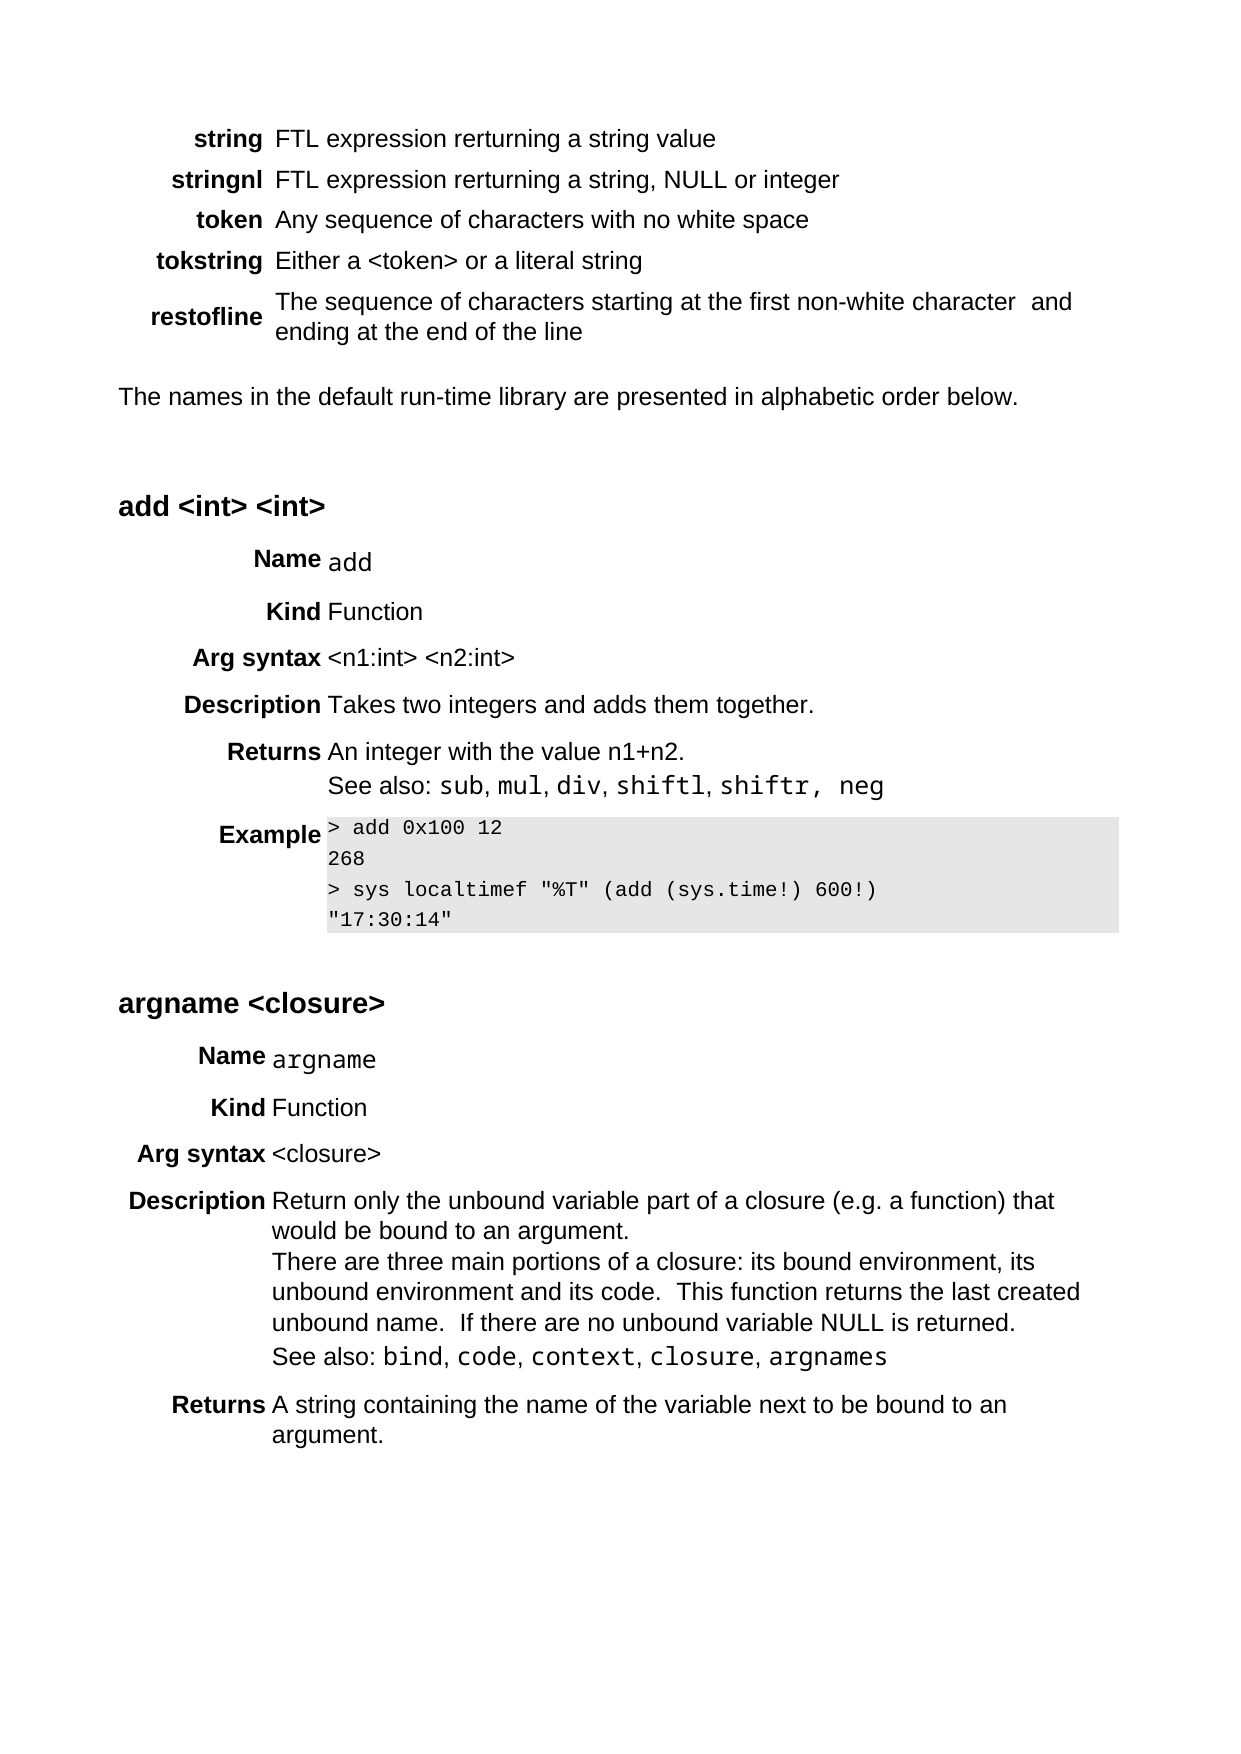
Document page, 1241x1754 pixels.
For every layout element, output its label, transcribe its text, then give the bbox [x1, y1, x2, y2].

table_cell Arg syntax [118, 634, 324, 681]
table_cell <closure> [269, 1131, 1122, 1177]
table_cell An integer with the value n1+n2. See also: sub, mul, div, shiftl, shiftr, neg [324, 728, 1122, 811]
table_cell string [118, 118, 269, 159]
table_header add [324, 535, 1122, 587]
table_header argname [269, 1033, 1122, 1084]
table_cell Returns [118, 1381, 269, 1458]
table_cell Arg syntax [118, 1131, 269, 1177]
table_cell <n1:int> <n2:int> [324, 634, 1122, 681]
text The names in the default run-time library are presented in alphabetic order below. [118, 352, 1122, 411]
table_header Name [118, 1033, 269, 1084]
table_cell Function [269, 1084, 1122, 1131]
table_cell Returns [118, 728, 324, 811]
table_cell Example [118, 811, 324, 939]
table_cell Function [324, 588, 1122, 634]
table_cell Either a <token> or a literal string [269, 240, 1122, 281]
table_cell Description [118, 1177, 269, 1381]
subtitle add <int> <int> [118, 489, 1122, 523]
table_cell FTL expression rerturning a string, NULL or integer [269, 159, 1122, 199]
table_cell A string containing the name of the variable next to be bound to an argument. [269, 1381, 1122, 1458]
table_cell token [118, 199, 269, 240]
subtitle argname <closure> [118, 986, 1122, 1020]
table_cell tokstring [118, 240, 269, 281]
table_cell Takes two integers and adds them together. [324, 681, 1122, 728]
table_cell Any sequence of characters with no white space [269, 199, 1122, 240]
table_cell FTL expression rerturning a string value [269, 118, 1122, 159]
table_header Name [118, 535, 324, 587]
table_cell Kind [118, 588, 324, 634]
table_cell The sequence of characters starting at the first non-white character and ending at the end of the line [269, 281, 1122, 352]
table_cell > add 0x100 12 268 > sys localtimef "%T" (add (sys.time!) 600!) "17:30:14" [324, 811, 1122, 939]
table_cell Kind [118, 1084, 269, 1131]
table_cell Description [118, 681, 324, 728]
table_cell restofline [118, 281, 269, 352]
table_cell stringnl [118, 159, 269, 199]
table_cell Return only the unbound variable part of a closure (e.g. a function) that would be bound to an argument. There are three main portions of a closure: its bound environment, its unbound environment and its code. This function returns the last created unbound name. If there are no unbound variable NULL is returned. See also: bind, code, context, closure, argnames [269, 1177, 1122, 1381]
